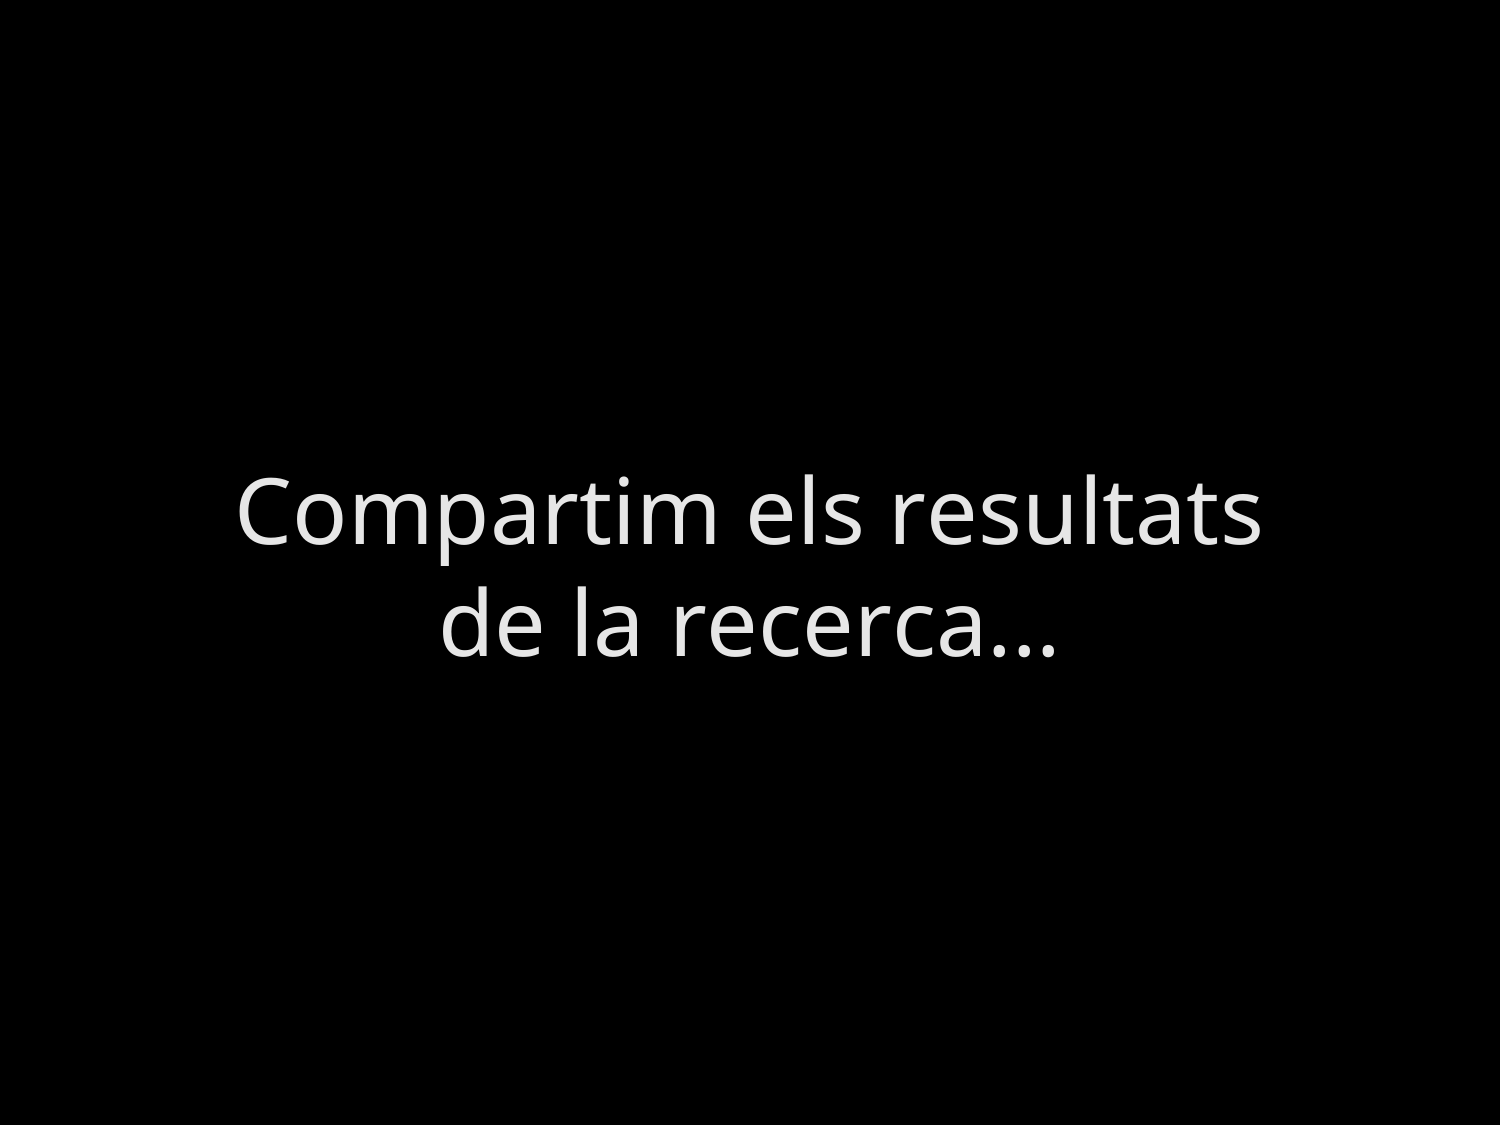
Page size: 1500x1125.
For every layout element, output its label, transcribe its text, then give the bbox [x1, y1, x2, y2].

subtitle Compartim els resultats de la recerca... [109, 112, 1391, 1013]
